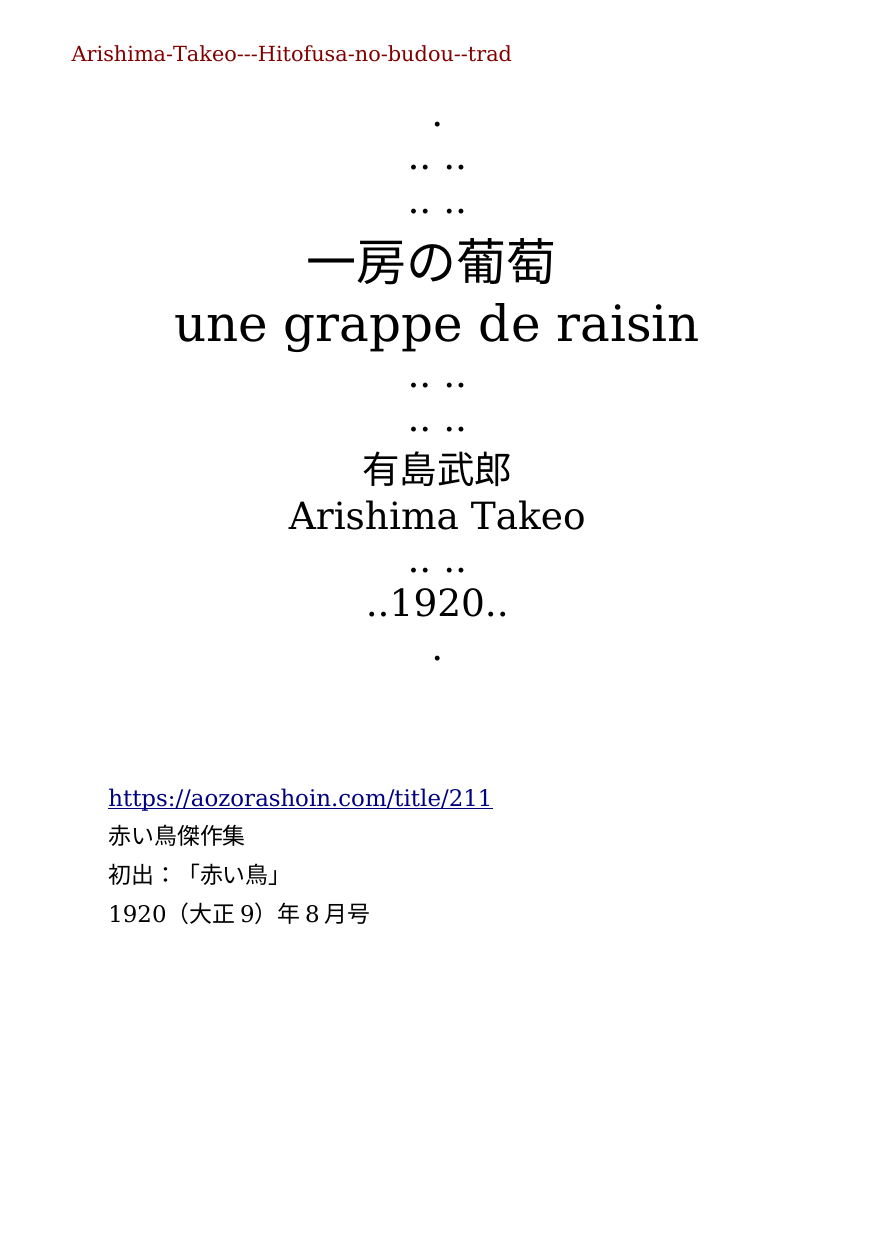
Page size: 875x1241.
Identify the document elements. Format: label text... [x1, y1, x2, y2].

text 初出：「赤い鳥」 [72, 857, 802, 890]
text 1920（大正9）年8月号 [72, 896, 802, 929]
subtitle . .. .. .. .. 一房の葡萄 une grappe de raisin .. .. .. .. 有島武郎 Arishima Takeo .. .. ..1920.. . [36, 91, 838, 669]
text https://aozorashoin.com/title/211 [72, 785, 802, 812]
text 赤い鳥傑作集 [72, 818, 802, 851]
text Arishima-Takeo---Hitofusa-no-budou--trad [71, 42, 803, 66]
